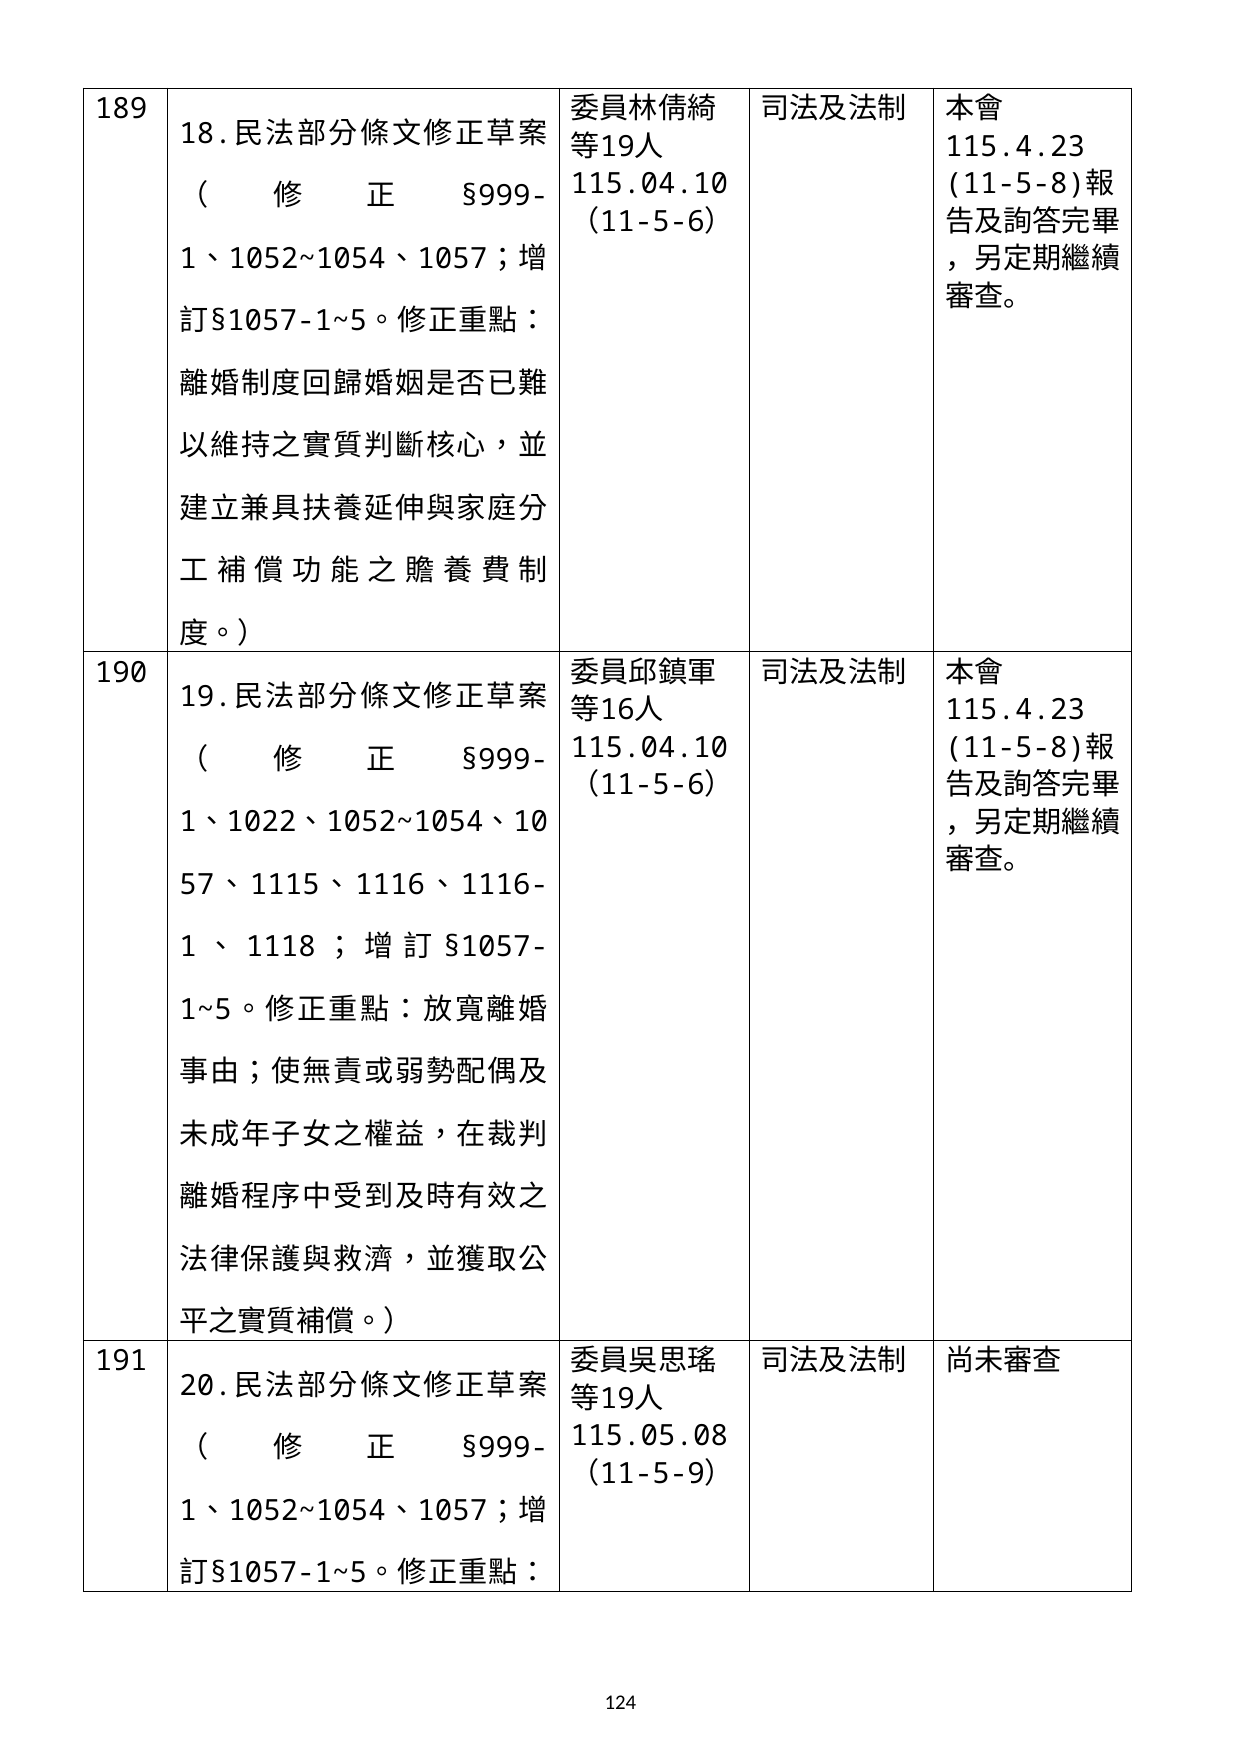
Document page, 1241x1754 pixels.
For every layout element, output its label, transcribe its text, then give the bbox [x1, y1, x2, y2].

table_cell 18.民法部分條文修正草案（修正§999-1、1052~1054、1057；增訂§1057-1~5。修正重點：離婚制度回歸婚姻是否已難以維持之實質判斷核心，並建立兼具扶養延伸與家庭分工補償功能之贍養費制度。） [168, 89, 559, 651]
table_cell 191 [84, 1341, 167, 1591]
table_cell 司法及法制 [750, 1341, 933, 1591]
table_cell 尚未審查 [934, 1341, 1131, 1591]
table_cell 司法及法制 [750, 89, 933, 651]
table_cell 司法及法制 [750, 652, 933, 1340]
table_cell 190 [84, 652, 167, 1340]
table_cell 20.民法部分條文修正草案（修正§999-1、1052~1054、1057；增訂§1057-1~5。修正重點： [168, 1341, 559, 1591]
table_cell 委員林倩綺 等19人 115.04.10 （11-5-6） [560, 89, 749, 651]
table_cell 本會 115.4.23 (11-5-8)報告及詢答完畢，另定期繼續審查。 [934, 652, 1131, 1340]
table_cell 委員邱鎮軍 等16人 115.04.10 （11-5-6） [560, 652, 749, 1340]
table_cell 189 [84, 89, 167, 651]
table_cell 19.民法部分條文修正草案（修正§999-1、1022、1052~1054、1057、1115、1116、1116-1、1118；增訂§1057-1~5。修正重點：放寬離婚事由；使無責或弱勢配偶及未成年子女之權益，在裁判離婚程序中受到及時有效之法律保護與救濟，並獲取公平之實質補償。） [168, 652, 559, 1340]
table_cell 本會 115.4.23 (11-5-8)報告及詢答完畢，另定期繼續審查。 [934, 89, 1131, 651]
table_cell 委員吳思瑤 等19人 115.05.08 （11-5-9） [560, 1341, 749, 1591]
